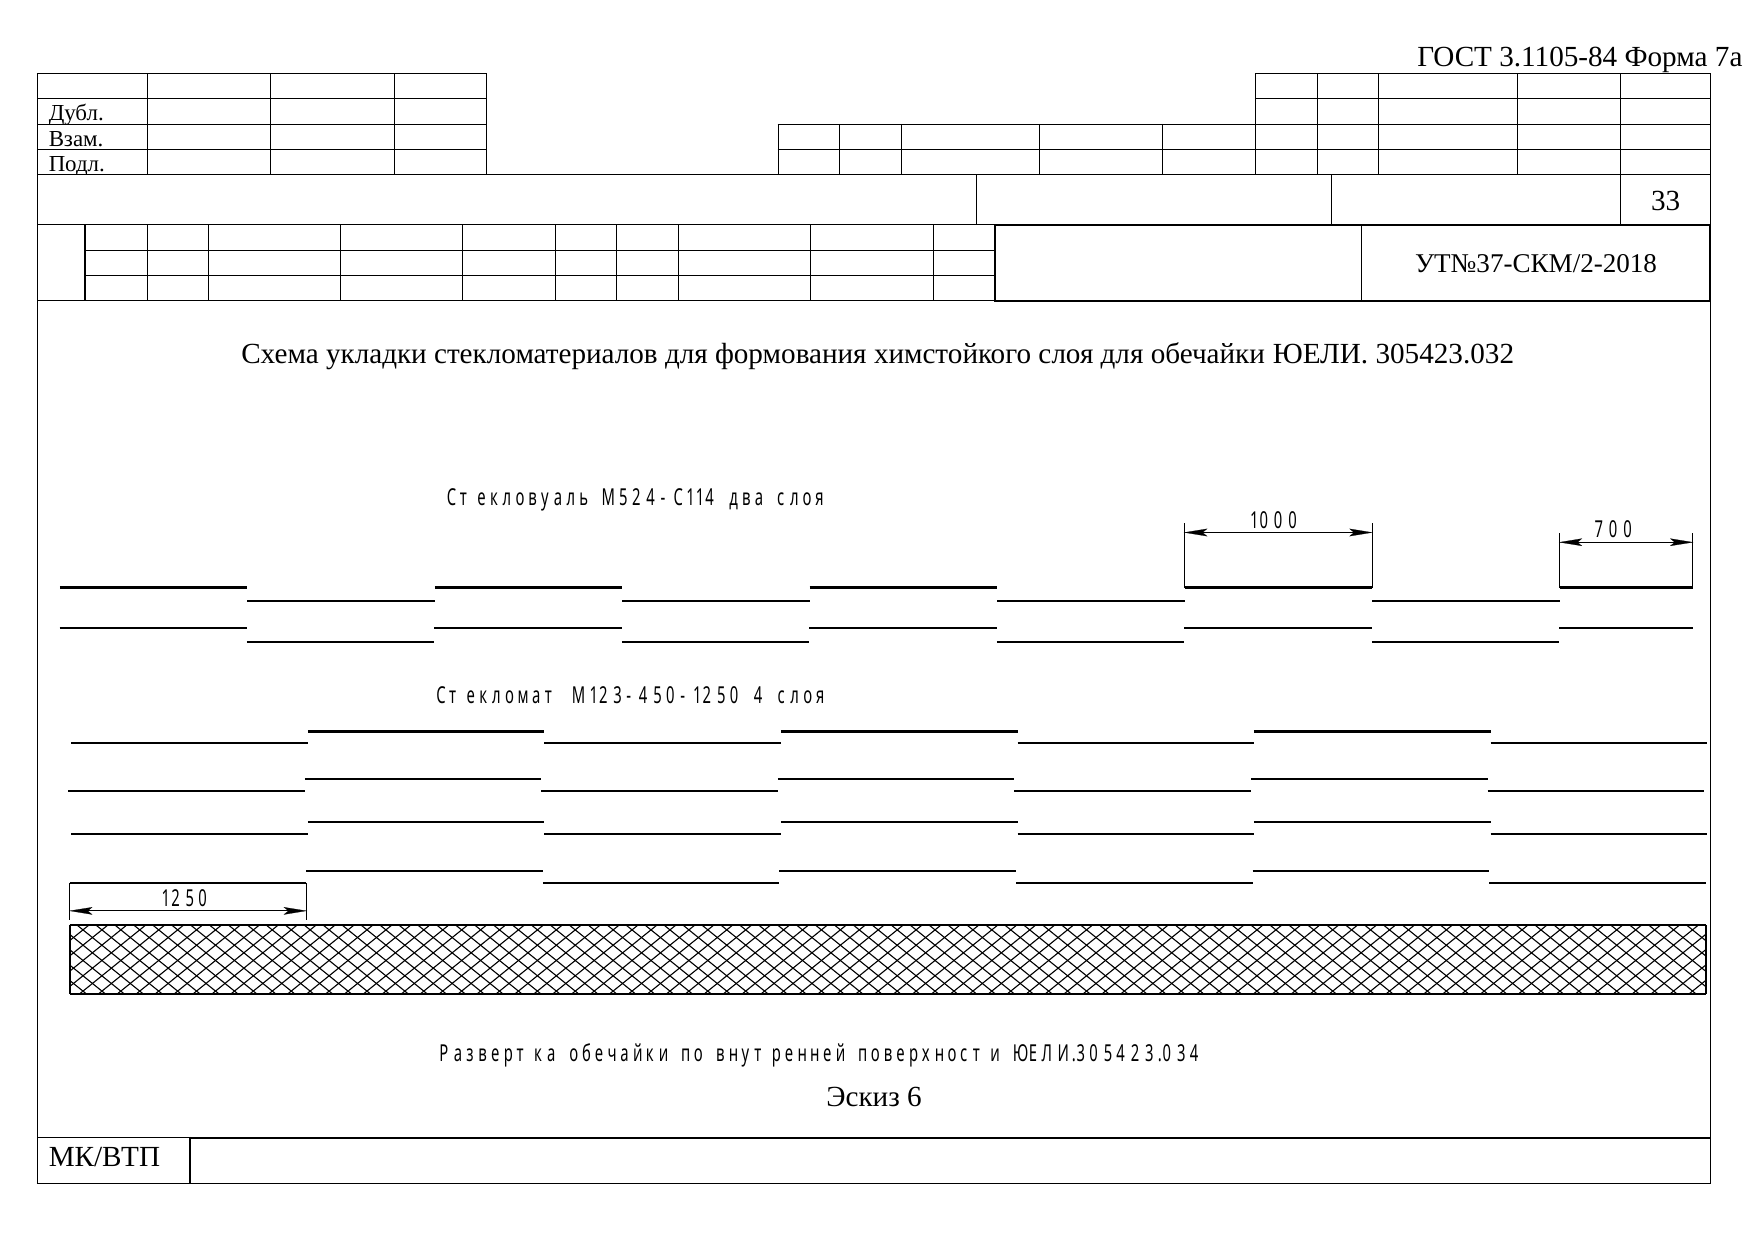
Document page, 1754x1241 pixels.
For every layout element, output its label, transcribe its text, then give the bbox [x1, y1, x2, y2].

table_cell Дубл. [38, 99, 147, 124]
table_cell [1518, 99, 1620, 124]
table_cell [1518, 150, 1620, 174]
table_cell [617, 225, 678, 249]
table_cell [1621, 125, 1710, 149]
table_cell [1318, 125, 1378, 149]
table_cell [811, 276, 933, 300]
table_cell [779, 125, 839, 149]
table_cell [556, 225, 616, 249]
table_cell [679, 225, 810, 249]
table_cell [617, 251, 678, 275]
table_cell [811, 225, 933, 249]
table_cell [38, 225, 84, 300]
table_cell [1040, 150, 1162, 174]
table_cell [148, 125, 270, 149]
table_cell [1256, 150, 1317, 174]
table_cell МК/ВТП [38, 1138, 189, 1183]
table_header [148, 74, 270, 98]
table_header [1379, 74, 1517, 98]
table_cell [934, 251, 994, 275]
table_cell [934, 225, 994, 249]
table_cell Схема укладки стекломатериалов для формования химстойкого слоя для обечайки ЮЕЛИ. 305423.032 Эскиз 6 [38, 301, 1710, 1137]
table_cell [1518, 125, 1620, 149]
table_cell [1318, 150, 1378, 174]
table_cell [148, 150, 270, 174]
table_cell [840, 150, 901, 174]
table_cell [679, 276, 810, 300]
table_cell [148, 99, 270, 124]
table_cell [679, 251, 810, 275]
table_cell [840, 125, 901, 149]
table_header [395, 74, 486, 98]
table_cell [209, 225, 340, 249]
table_cell [148, 225, 208, 249]
table_cell [1332, 175, 1620, 224]
table_cell [934, 276, 994, 300]
table_header [1318, 74, 1378, 98]
table_header [38, 74, 147, 98]
table_cell [463, 251, 555, 275]
table_cell [1318, 99, 1378, 124]
table_cell [86, 251, 147, 275]
table_cell [463, 276, 555, 300]
table_cell УТ№37-СКМ/2-2018 [1362, 226, 1709, 300]
table_cell [902, 150, 1039, 174]
table_cell [38, 175, 976, 224]
table_cell [395, 125, 486, 149]
table_cell [1621, 150, 1710, 174]
table_header [778, 73, 1255, 124]
table_cell [209, 276, 340, 300]
table_cell [1256, 99, 1317, 124]
table_header [487, 73, 778, 174]
table_cell [1379, 125, 1517, 149]
table_cell [148, 251, 208, 275]
table_cell [1163, 150, 1255, 174]
table_header [1621, 74, 1710, 98]
table_cell [977, 175, 1331, 224]
table_cell Взам. [38, 125, 147, 149]
table_cell [463, 225, 555, 249]
table_header [271, 74, 394, 98]
table_cell 33 [1621, 175, 1710, 224]
table_cell [395, 150, 486, 174]
table_cell [556, 276, 616, 300]
table_cell [271, 150, 394, 174]
table_cell [617, 276, 678, 300]
table_cell Подл. [38, 150, 147, 174]
table_cell [779, 150, 839, 174]
table_cell [271, 125, 394, 149]
table_header [1256, 74, 1317, 98]
table_cell [556, 251, 616, 275]
table_cell [1163, 125, 1255, 149]
table_cell [1621, 99, 1710, 124]
table_cell [209, 251, 340, 275]
table_cell [86, 276, 147, 300]
text ГОСТ 3.1105-84 Форма 7а [53, 39, 1742, 73]
table_cell [1379, 99, 1517, 124]
table_cell [395, 99, 486, 124]
table_cell [341, 225, 462, 249]
table_cell [341, 276, 462, 300]
table_cell [341, 251, 462, 275]
table_cell [811, 251, 933, 275]
table_cell [1040, 125, 1162, 149]
table_cell [996, 226, 1361, 300]
table_cell [191, 1139, 1710, 1183]
table_cell [148, 276, 208, 300]
table_cell [271, 99, 394, 124]
table_header [1518, 74, 1620, 98]
table_cell [1379, 150, 1517, 174]
table_cell [86, 225, 147, 249]
table_cell [902, 125, 1039, 149]
table_cell [1256, 125, 1317, 149]
